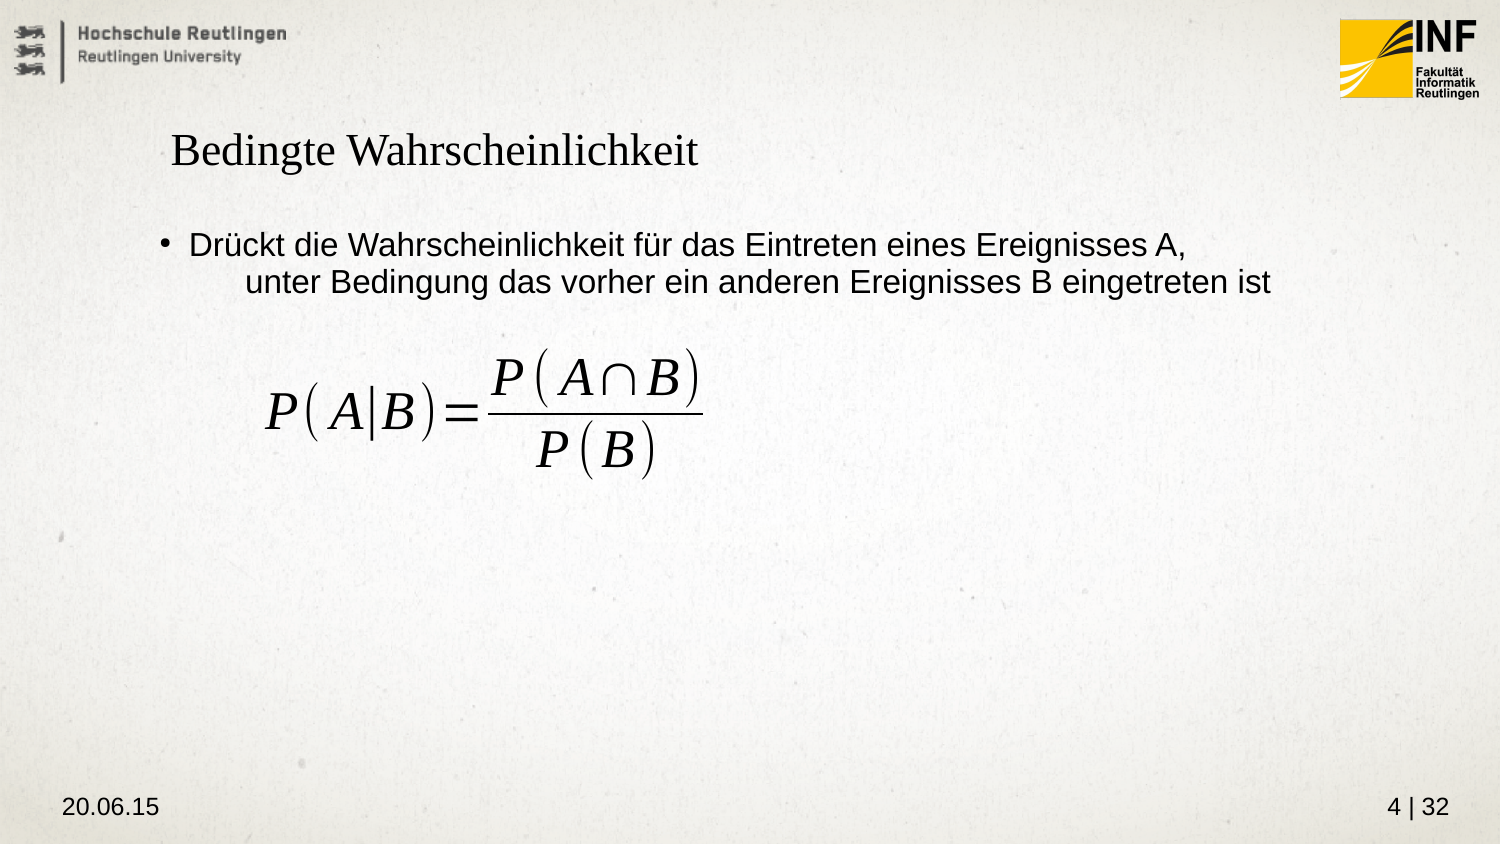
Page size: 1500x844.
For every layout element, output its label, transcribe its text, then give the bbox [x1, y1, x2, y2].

list Drückt die Wahrscheinlichkeit für das Eintreten eines Ereignisses A, unter Bedingung das vorher ein anderen Ereignisses B eingetreten ist [159, 225, 1341, 731]
chart [248, 344, 718, 485]
title Bedingte Wahrscheinlichkeit [159, 106, 1341, 188]
picture [0, 0, 1500, 844]
